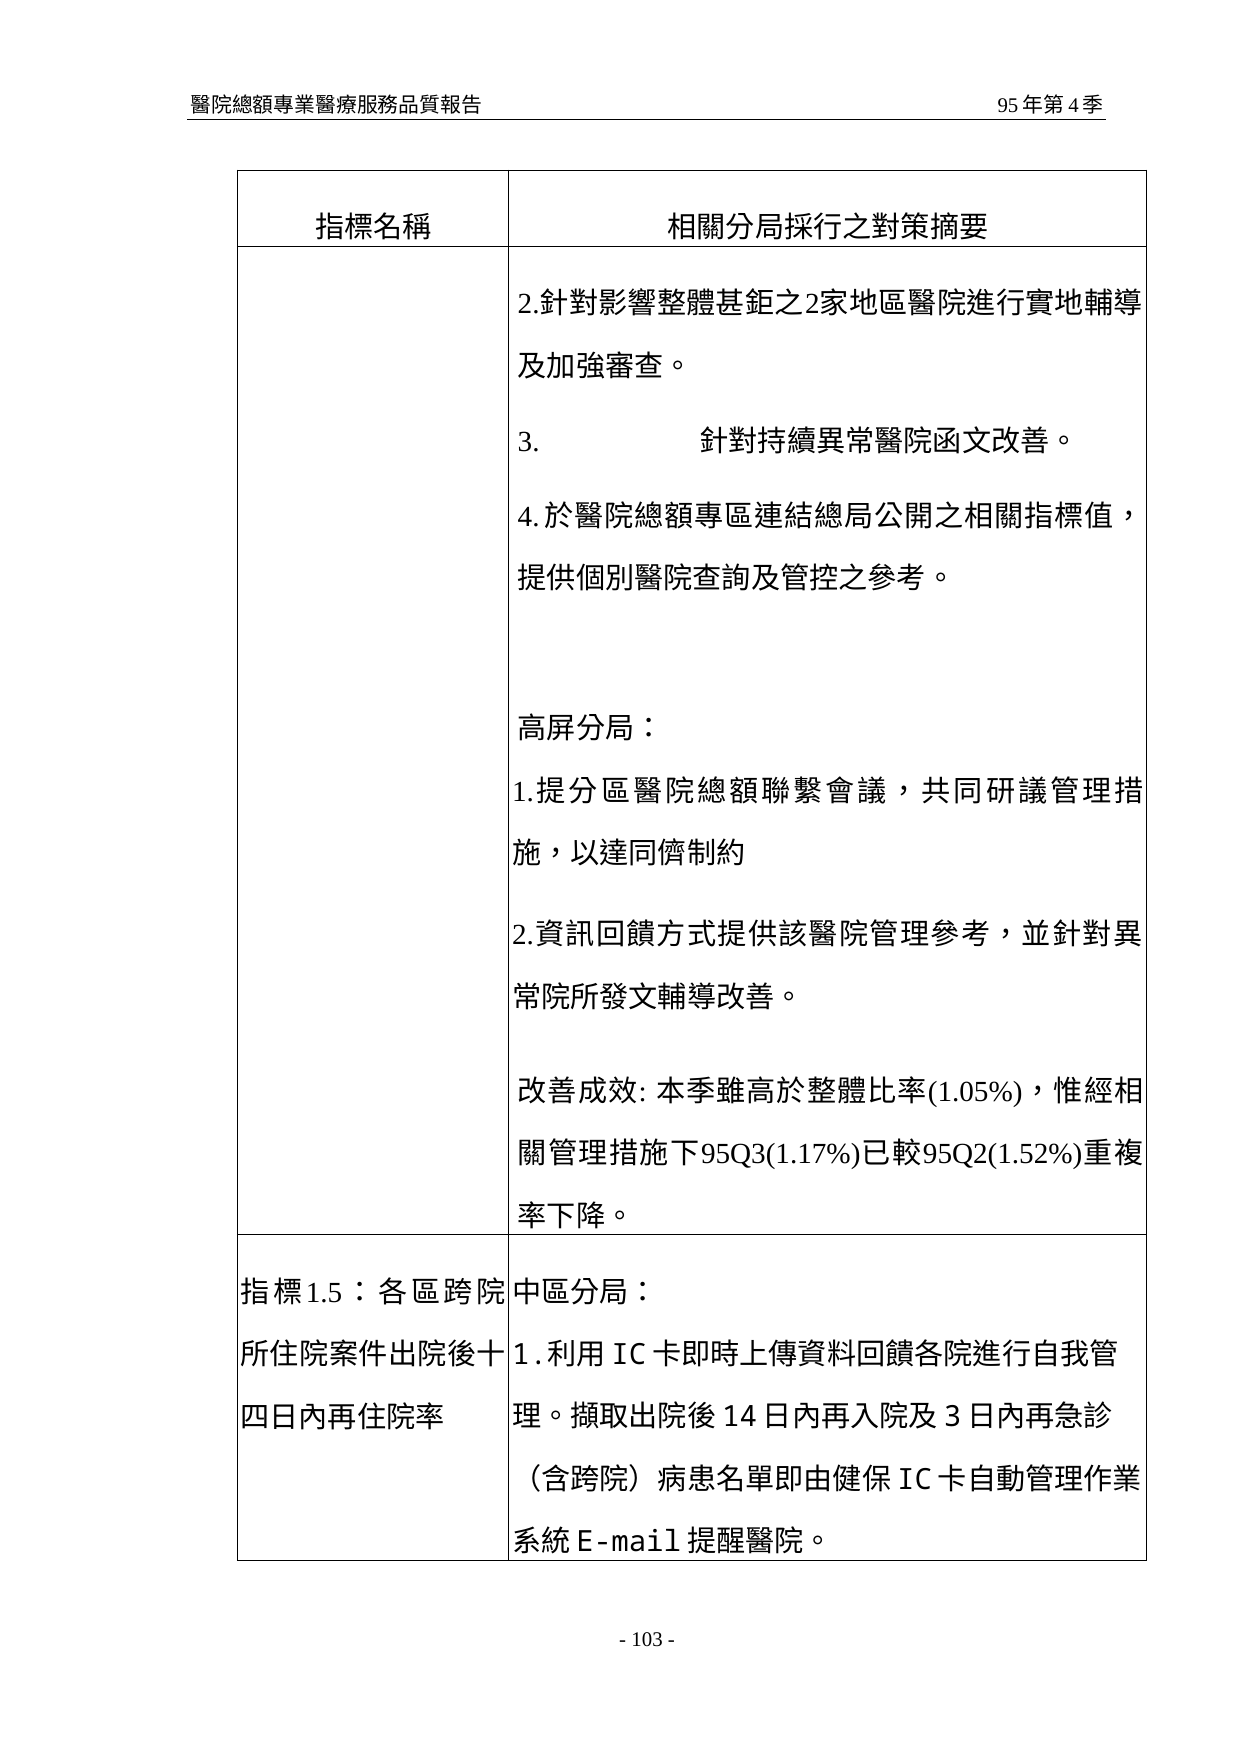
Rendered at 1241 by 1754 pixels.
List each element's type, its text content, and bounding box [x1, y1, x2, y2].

table_header 相關分局採行之對策摘要 [509, 171, 1146, 246]
table_cell [238, 247, 508, 1234]
table_cell 中區分局： 1.利用IC卡即時上傳資料回饋各院進行自我管理。擷取出院後14日內再入院及3日內再急診（含跨院）病患名單即由健保IC卡自動管理作業系統E-mail提醒醫院。 [509, 1235, 1146, 1560]
table_header 指標名稱 [238, 171, 508, 246]
table_cell 2.針對影響整體甚鉅之2家地區醫院進行實地輔導及加強審查。 針對持續異常醫院函文改善。 於醫院總額專區連結總局公開之相關指標值，提供個別醫院查詢及管控之參考。 高屏分局： 1.提分區醫院總額聯繫會議，共同研議管理措施，以達同儕制約 2.資訊回饋方式提供該醫院管理參考，並針對異常院所發文輔導改善。 改善成效: 本季雖高於整體比率(1.05%)，惟經相關管理措施下95Q3(1.17%)已較95Q2(1.52%)重複率下降。 [509, 247, 1146, 1234]
table_cell 指標1.5：各區跨院所住院案件出院後十四日內再住院率 [238, 1235, 508, 1560]
